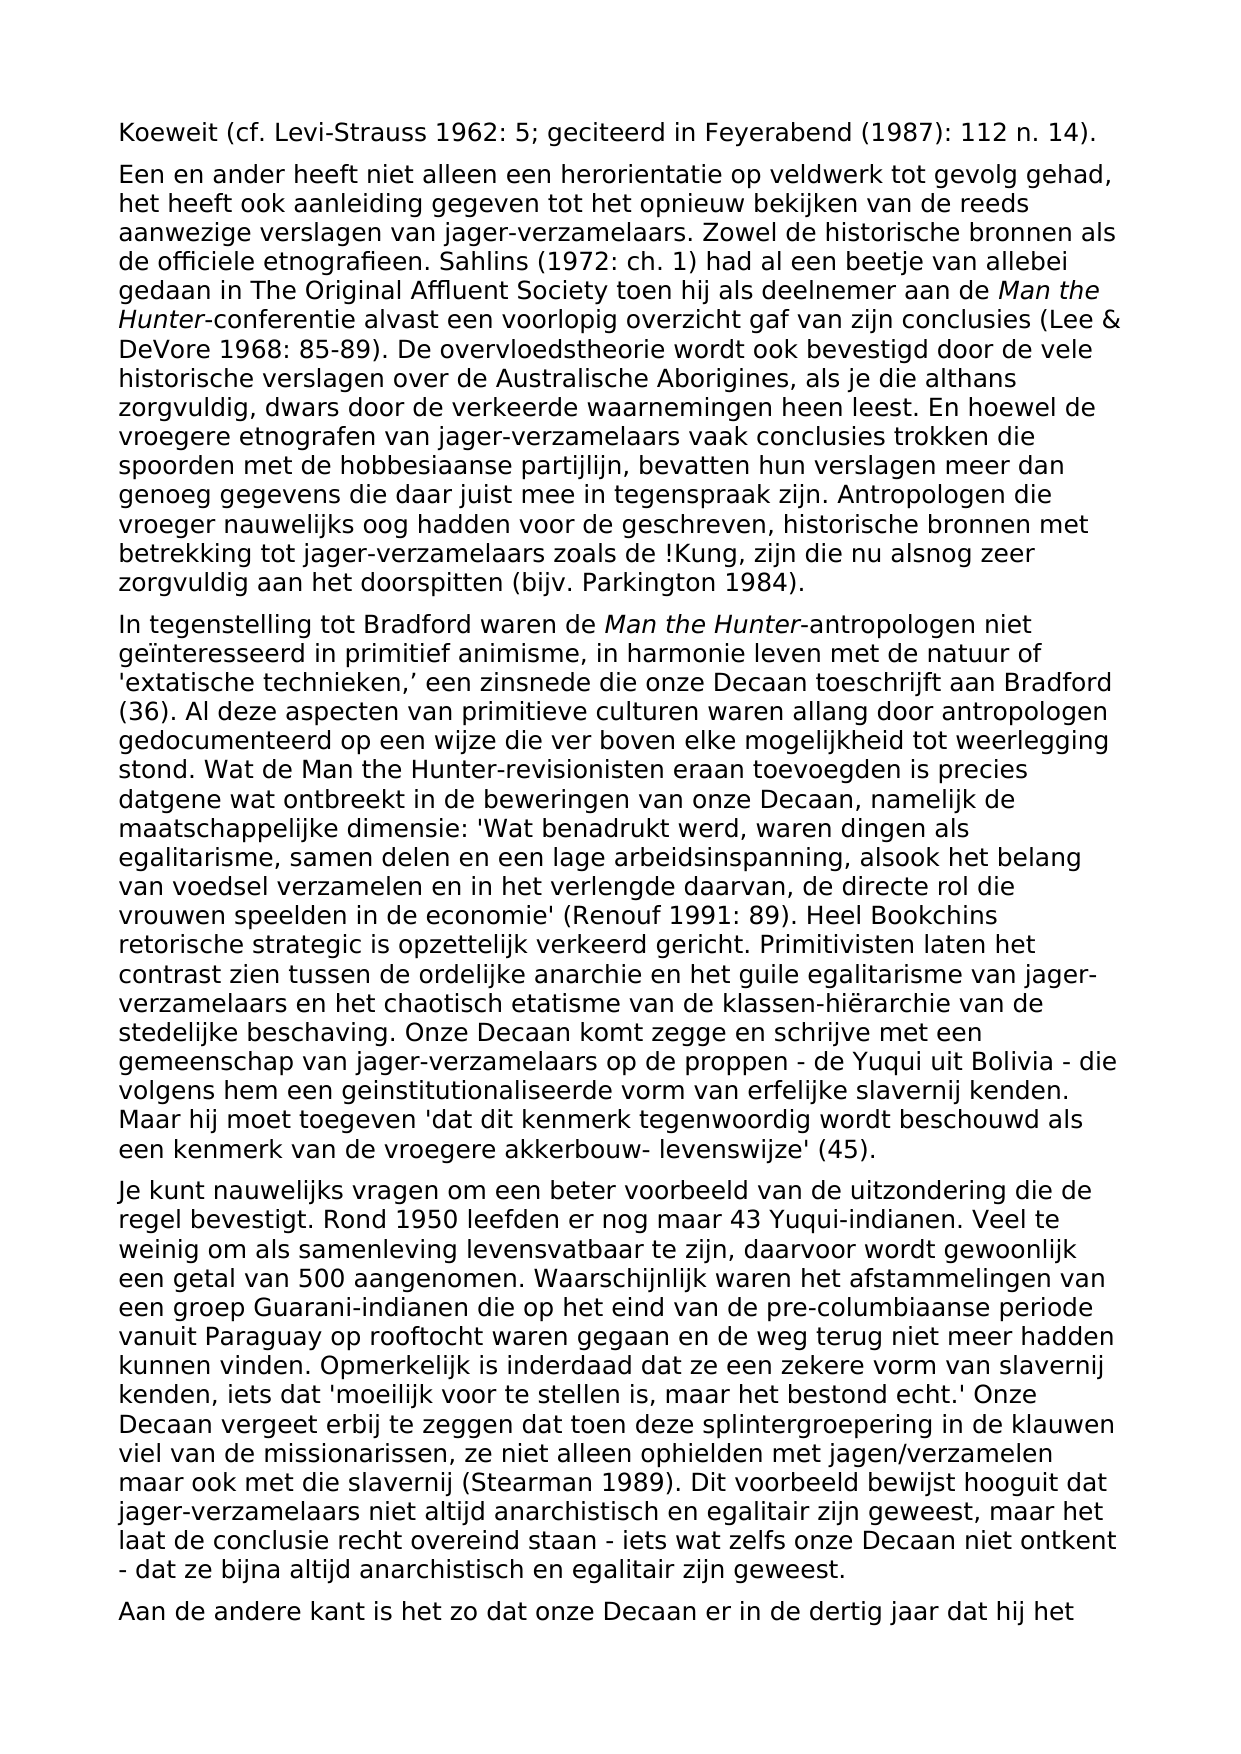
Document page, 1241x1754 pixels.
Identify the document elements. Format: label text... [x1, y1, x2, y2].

text Een en ander heeft niet alleen een herorientatie op veldwerk tot gevolg gehad, het heeft ook aanleiding gegeven tot het opnieuw bekijken van de reeds aanwezige verslagen van jager-verzamelaars. Zowel de historische bronnen als de officiele etnografieen. Sahlins (1972: ch. 1) had al een beetje van allebei gedaan in The Original Affluent Society toen hij als deelnemer aan de Man the Hunter-conferentie alvast een voorlopig overzicht gaf van zijn conclusies (Lee & DeVore 1968: 85-89). De overvloedstheorie wordt ook bevestigd door de vele historische verslagen over de Australische Aborigines, als je die althans zorgvuldig, dwars door de verkeerde waarnemingen heen leest. En hoewel de vroegere etnografen van jager-verzamelaars vaak conclusies trokken die spoorden met de hobbesiaanse partijlijn, bevatten hun verslagen meer dan genoeg gegevens die daar juist mee in tegenspraak zijn. Antropologen die vroeger nauwelijks oog hadden voor de geschreven, historische bronnen met betrekking tot jager-verzamelaars zoals de !Kung, zijn die nu alsnog zeer zorgvuldig aan het doorspitten (bijv. Parkington 1984). [118, 160, 1122, 597]
text Aan de andere kant is het zo dat onze Decaan er in de dertig jaar dat hij het [118, 1597, 1122, 1626]
text Je kunt nauwelijks vragen om een beter voorbeeld van de uitzondering die de regel bevestigt. Rond 1950 leefden er nog maar 43 Yuqui-indianen. Veel te weinig om als samenleving levensvatbaar te zijn, daarvoor wordt gewoonlijk een getal van 500 aangenomen. Waarschijnlijk waren het afstammelingen van een groep Guarani-indianen die op het eind van de pre-columbiaanse periode vanuit Paraguay op rooftocht waren gegaan en de weg terug niet meer hadden kunnen vinden. Opmerkelijk is inderdaad dat ze een zekere vorm van slavernij kenden, iets dat 'moeilijk voor te stellen is, maar het bestond echt.' Onze Decaan vergeet erbij te zeggen dat toen deze splintergroepering in de klauwen viel van de missionarissen, ze niet alleen ophielden met jagen/verzamelen maar ook met die slavernij (Stearman 1989). Dit voorbeeld bewijst hooguit dat jager-verzamelaars niet altijd anarchistisch en egalitair zijn geweest, maar het laat de conclusie recht overeind staan - iets wat zelfs onze Decaan niet ontkent - dat ze bijna altijd anarchistisch en egalitair zijn geweest. [118, 1176, 1122, 1585]
text In tegenstelling tot Bradford waren de Man the Hunter-antropologen niet geïnteresseerd in primitief animisme, in harmonie leven met de natuur of 'extatische technieken,’ een zinsnede die onze Decaan toeschrijft aan Bradford (36). Al deze aspecten van primitieve culturen waren allang door antropologen gedocumenteerd op een wijze die ver boven elke mogelijkheid tot weerlegging stond. Wat de Man the Hunter-revisionisten eraan toevoegden is precies datgene wat ontbreekt in de beweringen van onze Decaan, namelijk de maatschappelijke dimensie: 'Wat benadrukt werd, waren dingen als egalitarisme, samen delen en een lage arbeidsinspanning, alsook het belang van voedsel verzamelen en in het verlengde daarvan, de directe rol die vrouwen speelden in de economie' (Renouf 1991: 89). Heel Bookchins retorische strategic is opzettelijk verkeerd gericht. Primitivisten laten het contrast zien tussen de ordelijke anarchie en het guile egalitarisme van jager-verzamelaars en het chaotisch etatisme van de klassen-hiërarchie van de stedelijke beschaving. Onze Decaan komt zegge en schrijve met een gemeenschap van jager-verzamelaars op de proppen - de Yuqui uit Bolivia - die volgens hem een geinstitutionaliseerde vorm van erfelijke slavernij kenden. Maar hij moet toegeven 'dat dit kenmerk tegenwoordig wordt beschouwd als een kenmerk van de vroegere akkerbouw- levenswijze' (45). [118, 610, 1122, 1164]
text Koeweit (cf. Levi-Strauss 1962: 5; geciteerd in Feyerabend (1987): 112 n. 14). [118, 118, 1122, 147]
